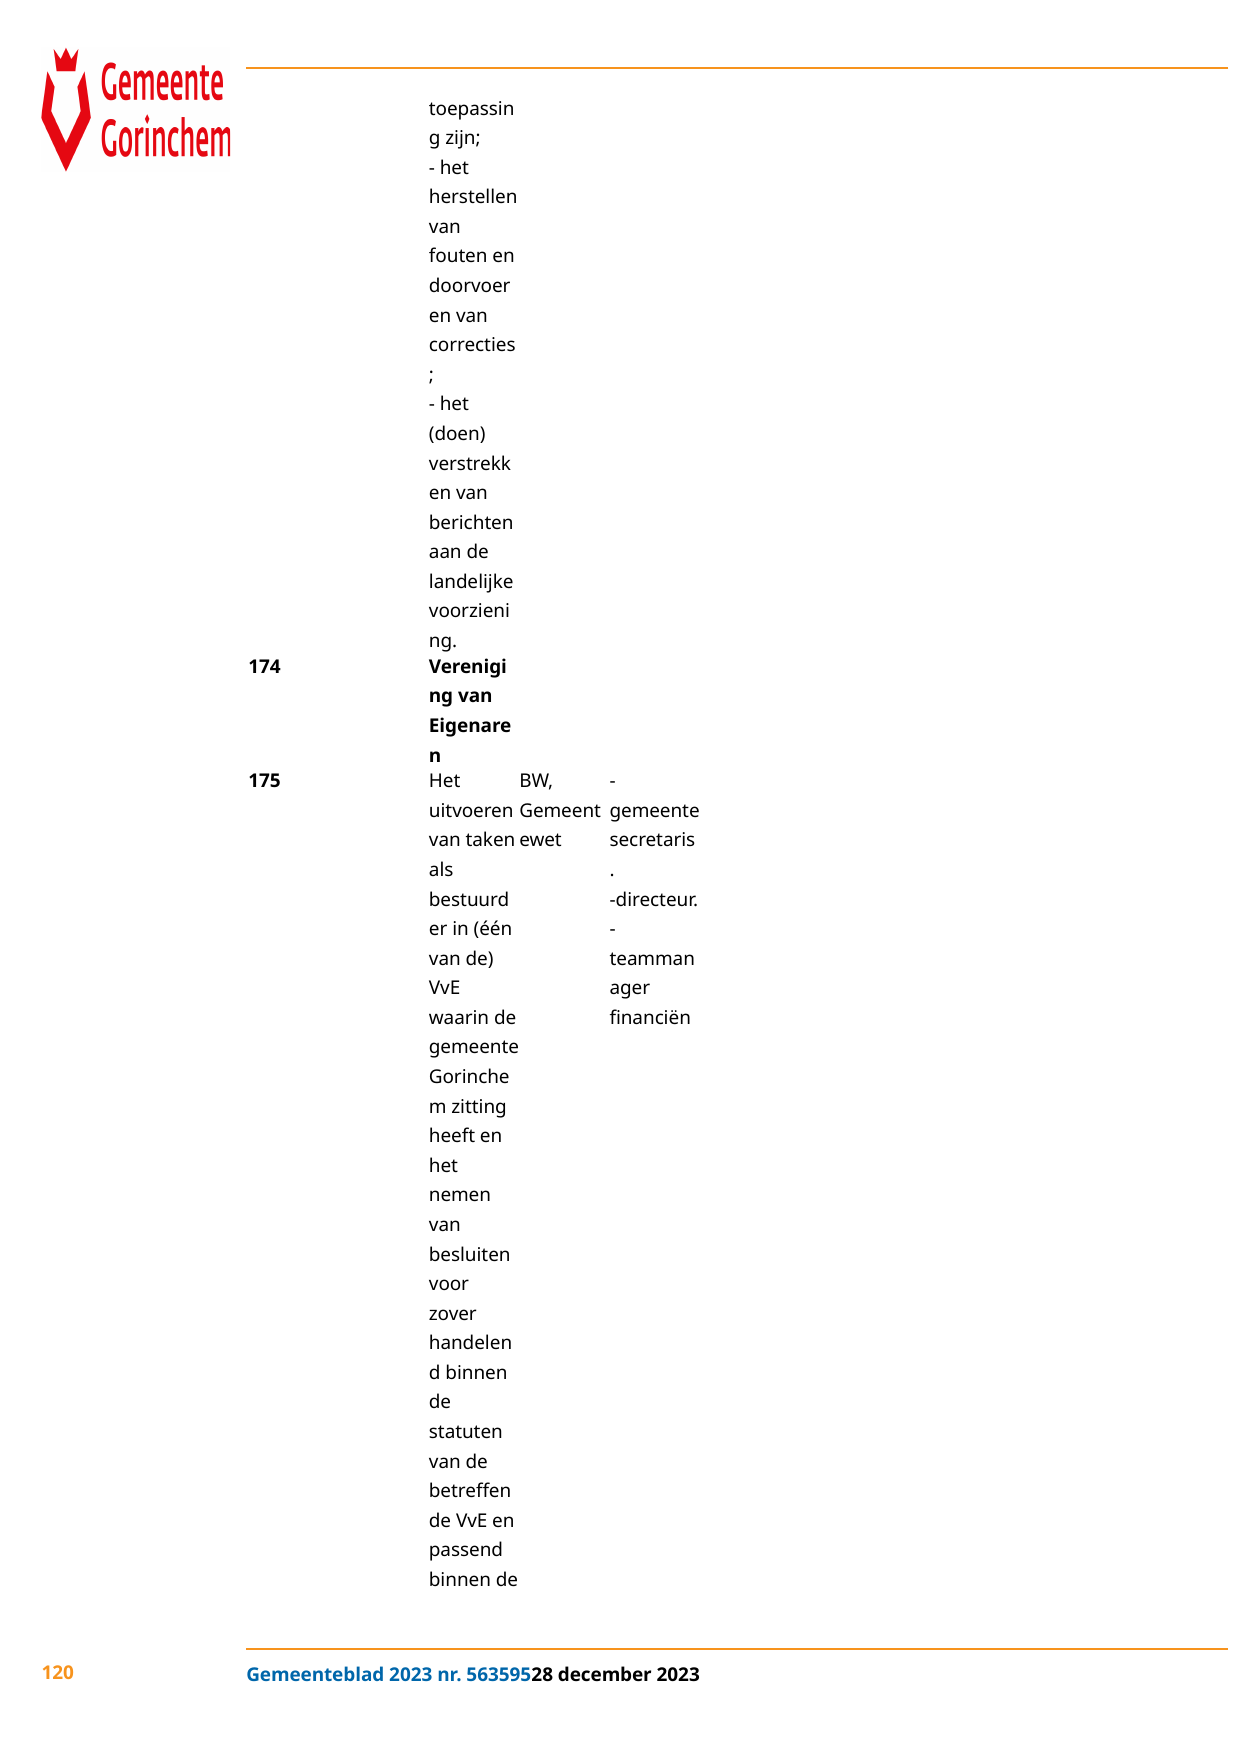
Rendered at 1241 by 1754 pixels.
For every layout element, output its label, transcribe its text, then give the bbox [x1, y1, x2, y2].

table_cell [1061, 768, 1152, 1592]
table_cell [609, 653, 700, 767]
table_cell [519, 95, 609, 653]
table_cell [790, 653, 881, 767]
table_cell BW, Gemeentewet [519, 768, 609, 1592]
table_cell toepassing zijn; - het herstellen van fouten en doorvoeren van correcties; - het (doen) verstrekken van berichten aan de landelijke voorziening. [429, 95, 519, 653]
table_cell [971, 653, 1061, 767]
table_cell 174 [248, 653, 338, 767]
table_cell [1061, 653, 1152, 767]
table_cell [338, 653, 429, 767]
table_cell [971, 95, 1061, 653]
table_cell [881, 653, 971, 767]
table_cell [1061, 95, 1152, 653]
table_cell 175 [248, 768, 338, 1592]
table_cell [881, 768, 971, 1592]
table_cell Vereniging van Eigenaren [429, 653, 519, 767]
table_cell [700, 653, 790, 767]
table_cell [700, 95, 790, 653]
table_cell [971, 768, 1061, 1592]
table_cell -gemeentesecretaris. -directeur. -teammanager financiën [609, 768, 700, 1592]
table_cell [338, 768, 429, 1592]
picture [41, 47, 231, 172]
table_cell [790, 95, 881, 653]
table_cell [700, 768, 790, 1592]
table_cell [790, 768, 881, 1592]
table_cell Het uitvoeren van taken als bestuurder in (één van de) VvE waarin de gemeente Gorinchem zitting heeft en het nemen van besluiten voor zover handelend binnen de statuten van de betreffende VvE en passend binnen de [429, 768, 519, 1592]
table_cell [881, 95, 971, 653]
table_cell [248, 95, 338, 653]
table_cell [609, 95, 700, 653]
table_cell [519, 653, 609, 767]
table_cell [338, 95, 429, 653]
